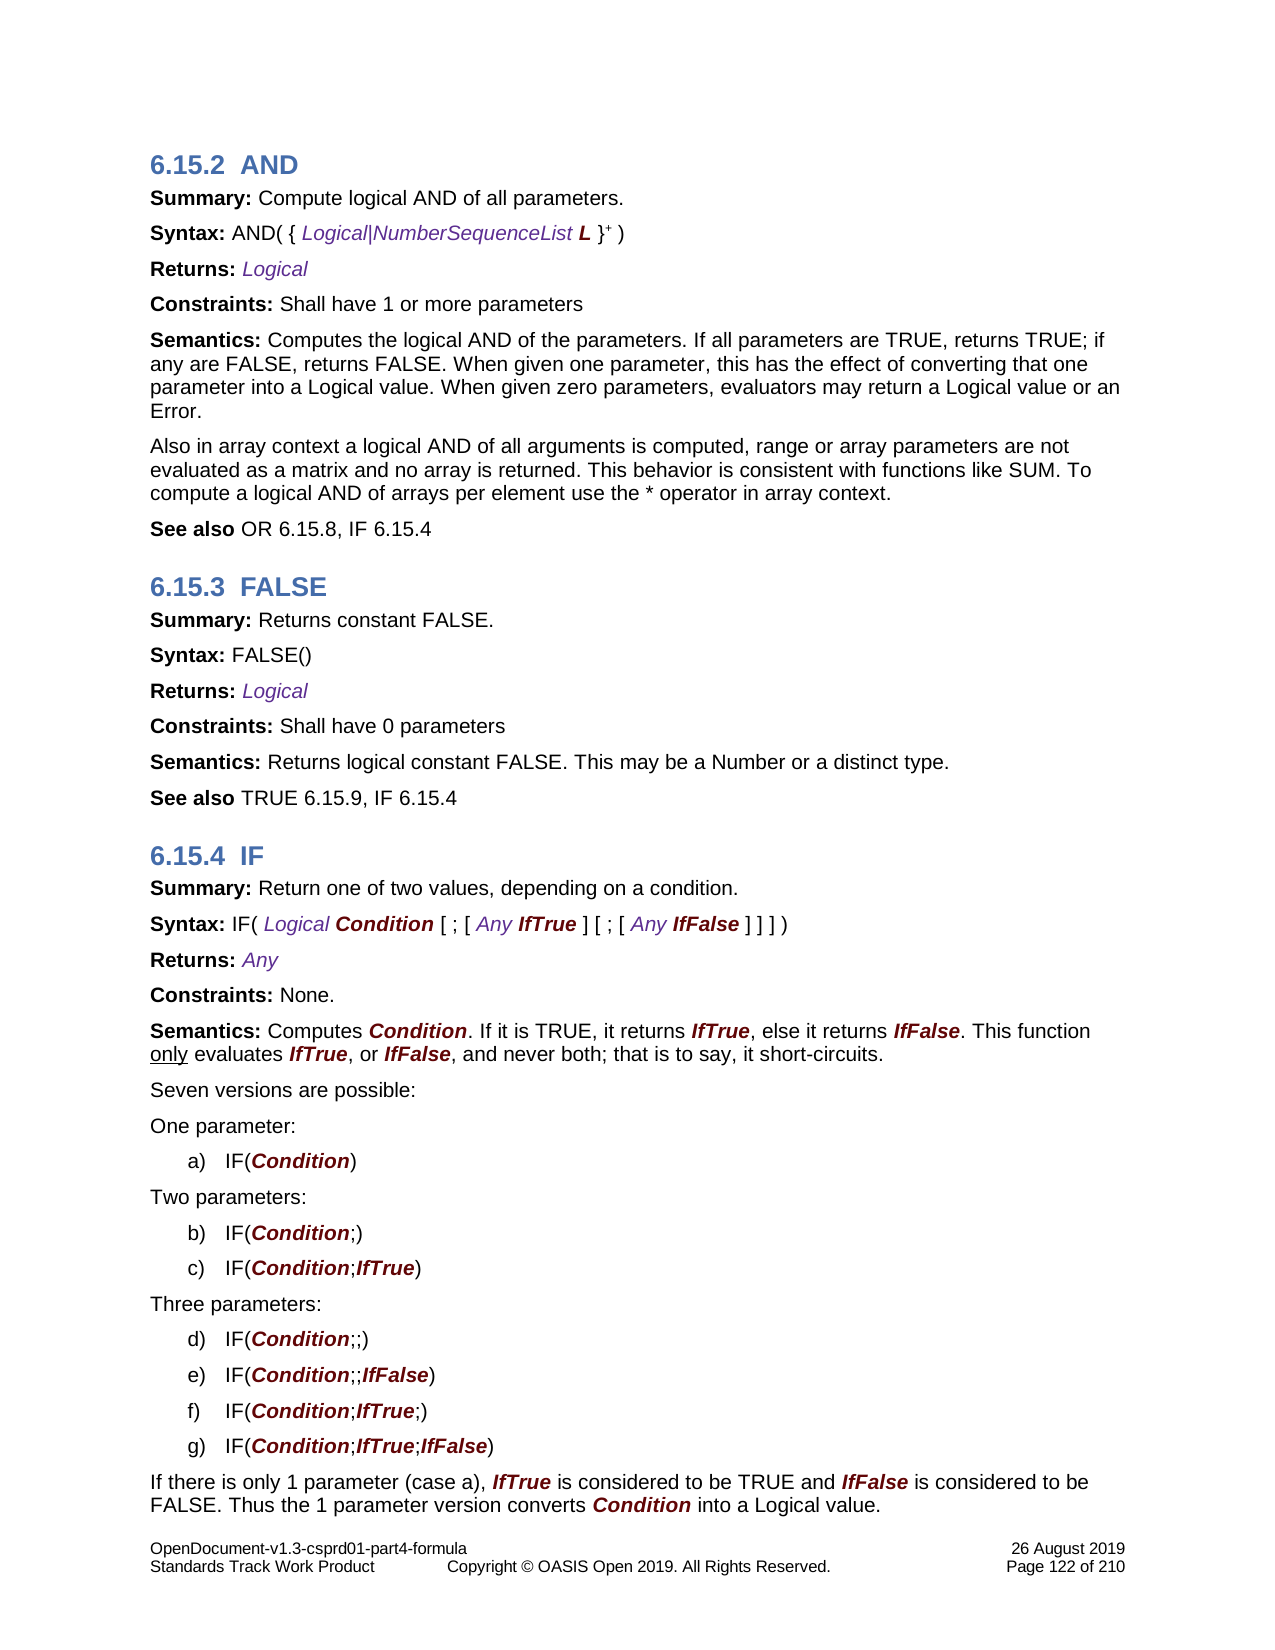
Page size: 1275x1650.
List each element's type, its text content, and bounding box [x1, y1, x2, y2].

list IF(Condition;IfTrue;) [187, 1399, 1125, 1423]
list IF(Condition) [187, 1150, 1125, 1173]
subtitle AND [150, 150, 1125, 180]
text One parameter: [150, 1114, 1125, 1138]
text Summary: Returns constant FALSE. [150, 608, 1125, 632]
text Constraints: None. [150, 984, 1125, 1007]
text Seven versions are possible: [150, 1078, 1125, 1102]
text See also OR 6.15.8, IF 6.15.4 [150, 517, 1125, 541]
text Returns: Logical [150, 679, 1125, 703]
text Syntax: IF( Logical Condition [ ; [ Any IfTrue ] [ ; [ Any IfFalse ] ] ] ) [150, 912, 1125, 936]
text Summary: Return one of two values, depending on a condition. [150, 877, 1125, 900]
list IF(Condition;;IfFalse) [187, 1363, 1125, 1387]
text Summary: Compute logical AND of all parameters. [150, 186, 1125, 209]
text Constraints: Shall have 1 or more parameters [150, 293, 1125, 316]
list IF(Condition;) [187, 1221, 1125, 1244]
text Constraints: Shall have 0 parameters [150, 715, 1125, 738]
text See also TRUE 6.15.9, IF 6.15.4 [150, 786, 1125, 810]
subtitle IF [150, 841, 1125, 871]
text Syntax: FALSE() [150, 644, 1125, 667]
list IF(Condition;IfTrue;IfFalse) [187, 1435, 1125, 1458]
subtitle FALSE [150, 572, 1125, 602]
text Semantics: Returns logical constant FALSE. This may be a Number or a distinct type. [150, 751, 1125, 774]
list IF(Condition;IfTrue) [187, 1257, 1125, 1280]
list IF(Condition;;) [187, 1328, 1125, 1351]
text Two parameters: [150, 1185, 1125, 1209]
text Also in array context a logical AND of all arguments is computed, range or array parameters are not evaluated as a matrix and no array is returned. This behavior is consistent with functions like SUM. To compute a logical AND of arrays per element use the * operator in array context. [150, 435, 1125, 505]
text Returns: Any [150, 948, 1125, 972]
text Returns: Logical [150, 257, 1125, 281]
text Semantics: Computes Condition. If it is TRUE, it returns IfTrue, else it returns IfFalse. This function only evaluates IfTrue, or IfFalse, and never both; that is to say, it short-circuits. [150, 1019, 1125, 1066]
text Three parameters: [150, 1292, 1125, 1316]
text If there is only 1 parameter (case a), IfTrue is considered to be TRUE and IfFalse is considered to be FALSE. Thus the 1 parameter version converts Condition into a Logical value. [150, 1470, 1125, 1517]
text Semantics: Computes the logical AND of the parameters. If all parameters are TRUE, returns TRUE; if any are FALSE, returns FALSE. When given one parameter, this has the effect of converting that one parameter into a Logical value. When given zero parameters, evaluators may return a Logical value or an Error. [150, 328, 1125, 423]
text Syntax: AND( { Logical|NumberSequenceList L }+ ) [150, 222, 1125, 245]
